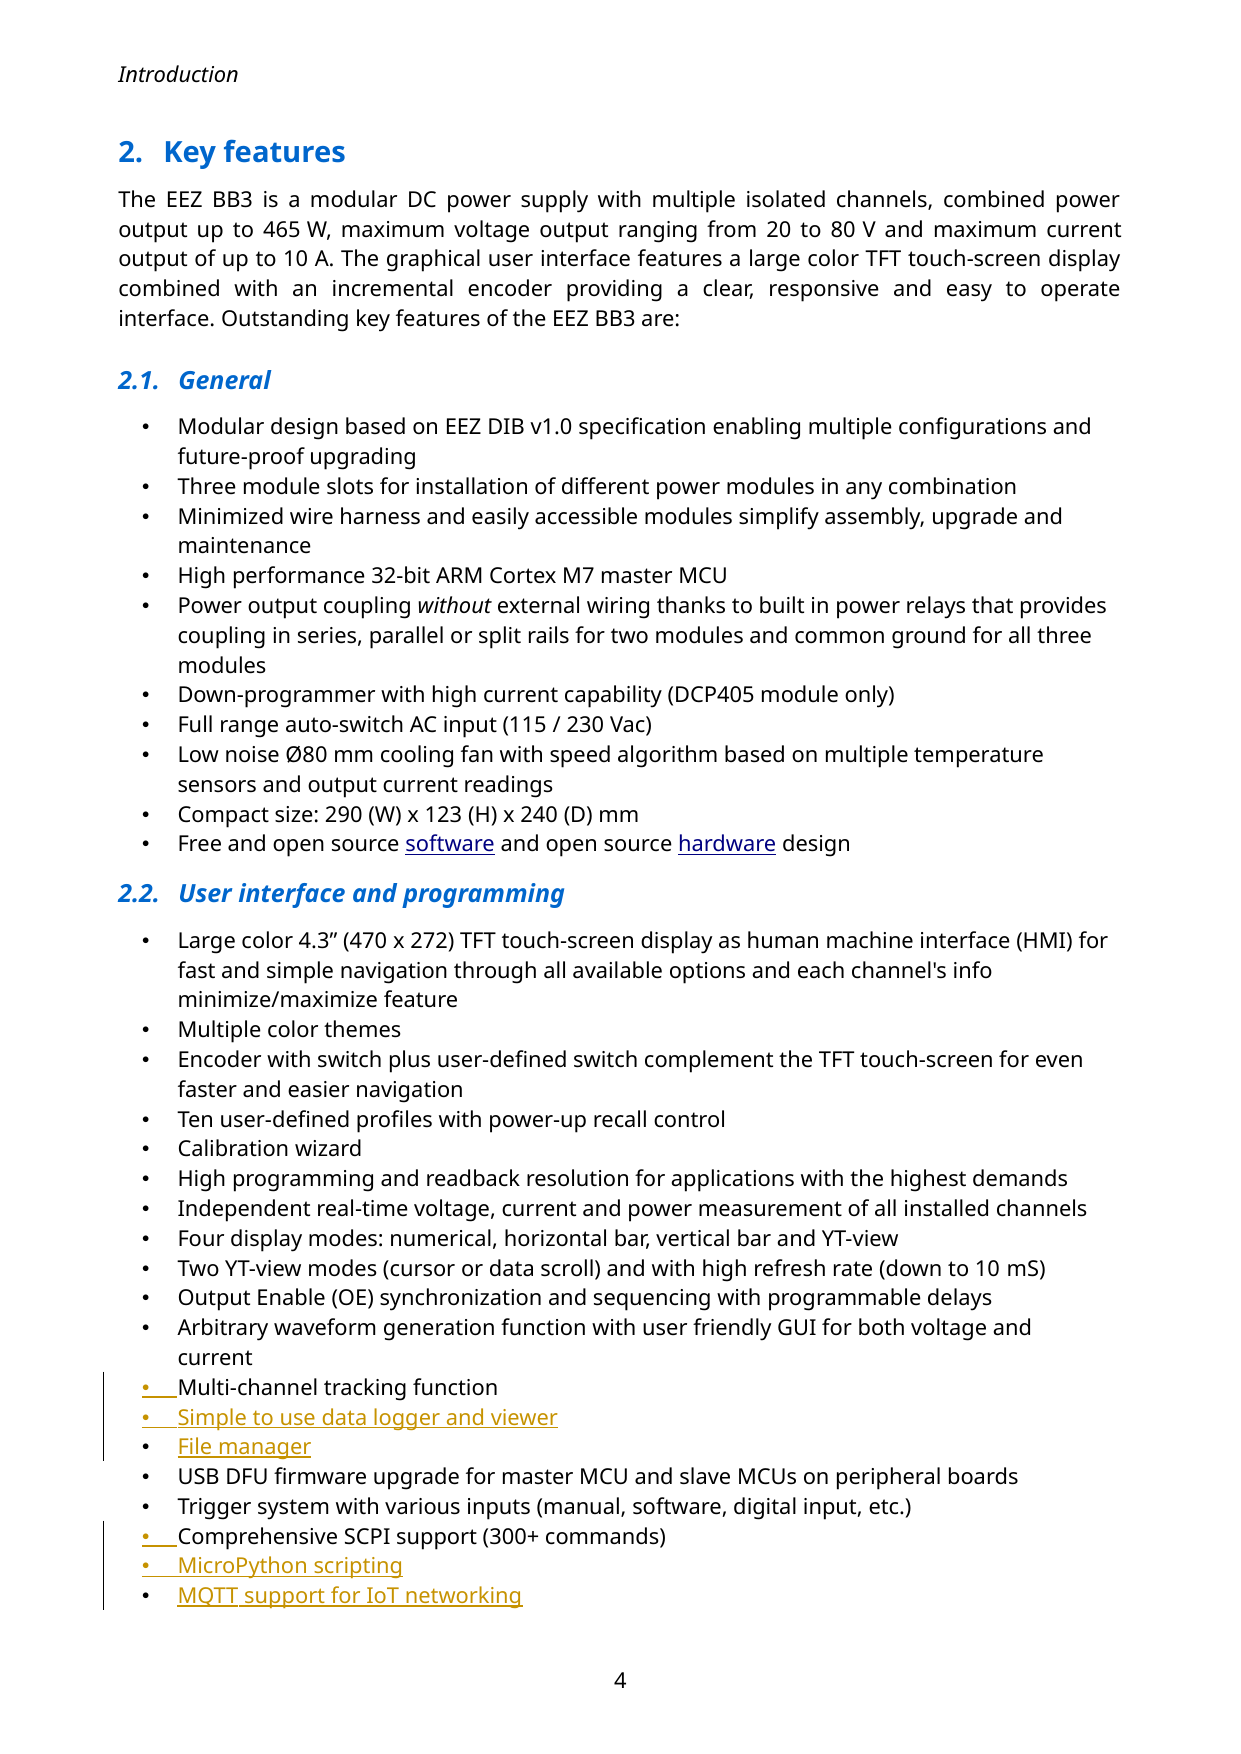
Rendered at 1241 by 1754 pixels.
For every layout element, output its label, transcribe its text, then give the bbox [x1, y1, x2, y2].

list Two YT-view modes (cursor or data scroll) and with high refresh rate (down to 10 mS) [142, 1252, 1110, 1282]
subtitle User interface and programming [118, 876, 1122, 910]
list Low noise Ø80 mm cooling fan with speed algorithm based on multiple temperature sensors and output current readings [142, 739, 1110, 799]
list Free and open source software and open source hardware design [142, 828, 1110, 858]
list Calibration wizard [142, 1133, 1110, 1163]
list File manager [142, 1431, 1110, 1461]
list High programming and readback resolution for applications with the highest demands [142, 1163, 1110, 1193]
list Output Enable (OE) synchronization and sequencing with programmable delays [142, 1282, 1110, 1312]
subtitle General [118, 362, 1122, 397]
list Down-programmer with high current capability (DCP405 module only) [142, 679, 1110, 709]
list USB DFU firmware upgrade for master MCU and slave MCUs on peripheral boards [142, 1461, 1110, 1491]
list MQTT support for IoT networking [142, 1580, 1110, 1610]
list Modular design based on EEZ DIB v1.0 specification enabling multiple configurations and future-proof upgrading [142, 411, 1110, 471]
text The EEZ BB3 is a modular DC power supply with multiple isolated channels, combined power output up to 465 W, maximum voltage output ranging from 20 to 80 V and maximum current output of up to 10 A. The graphical user interface features a large color TFT touch-screen display combined with an incremental encoder providing a clear, responsive and easy to operate interface. Outstanding key features of the EEZ BB3 are: [118, 184, 1122, 333]
list Minimized wire harness and easily accessible modules simplify assembly, upgrade and maintenance [142, 501, 1110, 560]
list Simple to use data logger and viewer [142, 1401, 1110, 1431]
list Independent real-time voltage, current and power measurement of all installed channels [142, 1193, 1110, 1223]
subtitle Key features [118, 132, 1122, 171]
list Four display modes: numerical, horizontal bar, vertical bar and YT-view [142, 1223, 1110, 1252]
list Multiple color themes [142, 1014, 1110, 1044]
list Three module slots for installation of different power modules in any combination [142, 471, 1110, 501]
list MicroPython scripting [142, 1550, 1110, 1580]
list Full range auto-switch AC input (115 / 230 Vac) [142, 709, 1110, 739]
list Compact size: 290 (W) x 123 (H) x 240 (D) mm [142, 799, 1110, 828]
list High performance 32-bit ARM Cortex M7 master MCU [142, 560, 1110, 590]
list Arbitrary waveform generation function with user friendly GUI for both voltage and current [142, 1312, 1110, 1372]
list Trigger system with various inputs (manual, software, digital input, etc.) [142, 1491, 1110, 1521]
list Large color 4.3” (470 x 272) TFT touch-screen display as human machine interface (HMI) for fast and simple navigation through all available options and each channel's info minimize/maximize feature [142, 925, 1110, 1014]
list Ten user-defined profiles with power-up recall control [142, 1103, 1110, 1133]
list Multi-channel tracking function [142, 1372, 1110, 1401]
list Encoder with switch plus user-defined switch complement the TFT touch-screen for even faster and easier navigation [142, 1044, 1110, 1103]
list Power output coupling without external wiring thanks to built in power relays that provides coupling in series, parallel or split rails for two modules and common ground for all three modules [142, 590, 1110, 679]
list Comprehensive SCPI support (300+ commands) [142, 1521, 1110, 1550]
